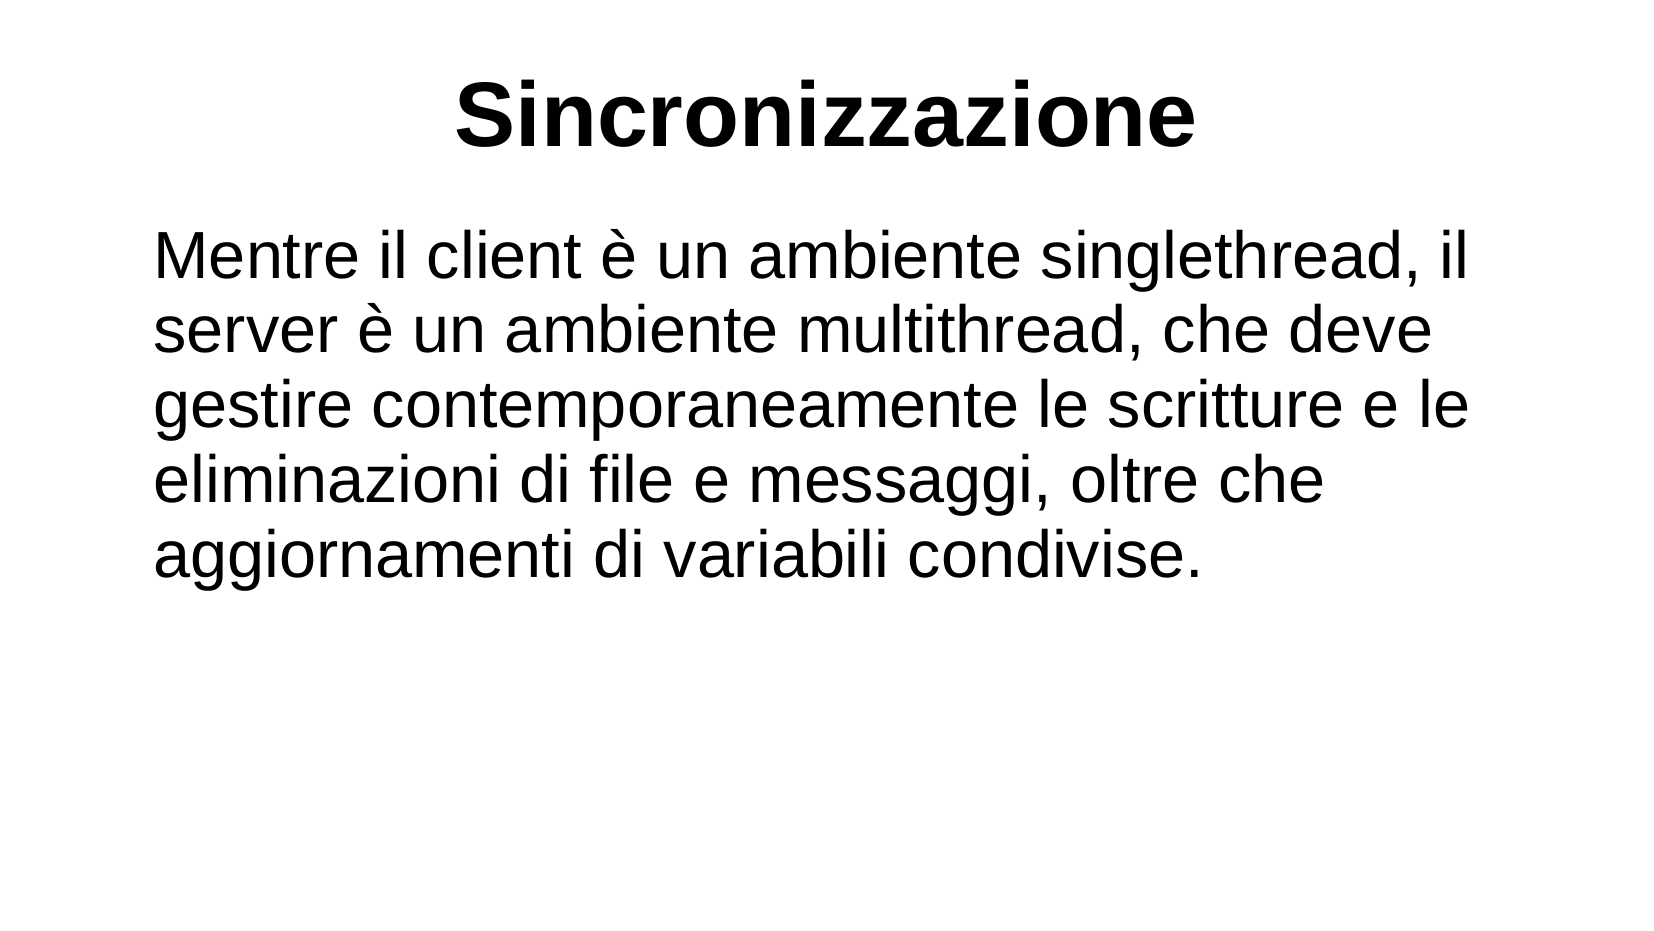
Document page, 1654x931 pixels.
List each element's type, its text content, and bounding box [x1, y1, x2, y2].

list Mentre il client è un ambiente singlethread, il server è un ambiente multithread, che deve gestire contemporaneamente le scritture e le eliminazioni di file e messaggi, oltre che aggiornamenti di variabili condivise. [82, 217, 1571, 758]
title Sincronizzazione [82, 37, 1571, 193]
